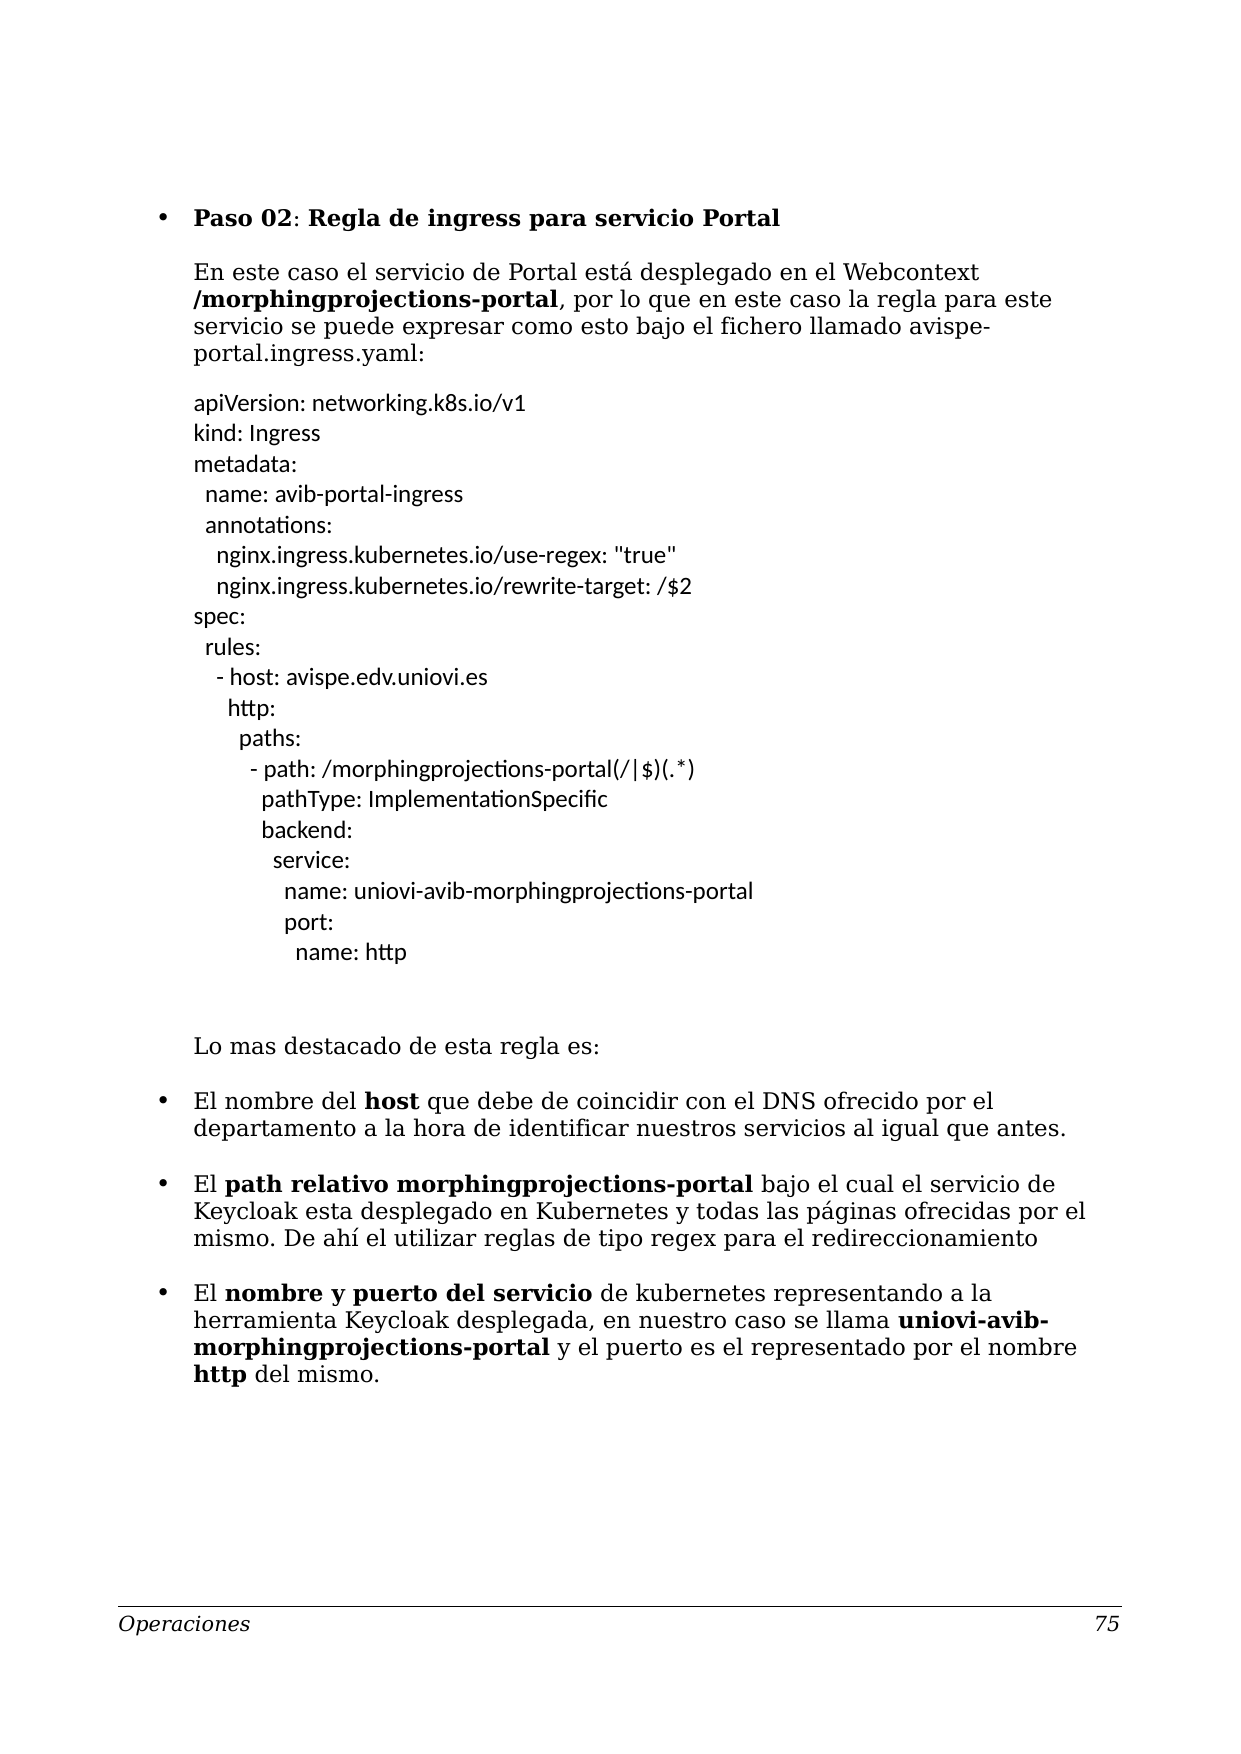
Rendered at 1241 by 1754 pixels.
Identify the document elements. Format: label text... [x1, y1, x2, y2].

text Lo mas destacado de esta regla es: [118, 1006, 1122, 1060]
list El path relativo morphingprojections-portal bajo el cual el servicio de Keycloak esta desplegado en Kubernetes y todas las páginas ofrecidas por el mismo. De ahí el utilizar reglas de tipo regex para el redireccionamiento [156, 1169, 1122, 1278]
list Paso 02: Regla de ingress para servicio Portal En este caso el servicio de Portal está desplegado en el Webcontext /morphingprojections-portal, por lo que en este caso la regla para este servicio se puede expresar como esto bajo el fichero llamado avispe-portal.ingress.yaml: [156, 203, 1122, 473]
list El nombre del host que debe de coincidir con el DNS ofrecido por el departamento a la hora de identificar nuestros servicios al igual que antes. [156, 1086, 1122, 1169]
list El nombre y puerto del servicio de kubernetes representando a la herramienta Keycloak desplegada, en nuestro caso se llama uniovi-avib-morphingprojections-portal y el puerto es el representado por el nombre http del mismo. [156, 1278, 1122, 1388]
